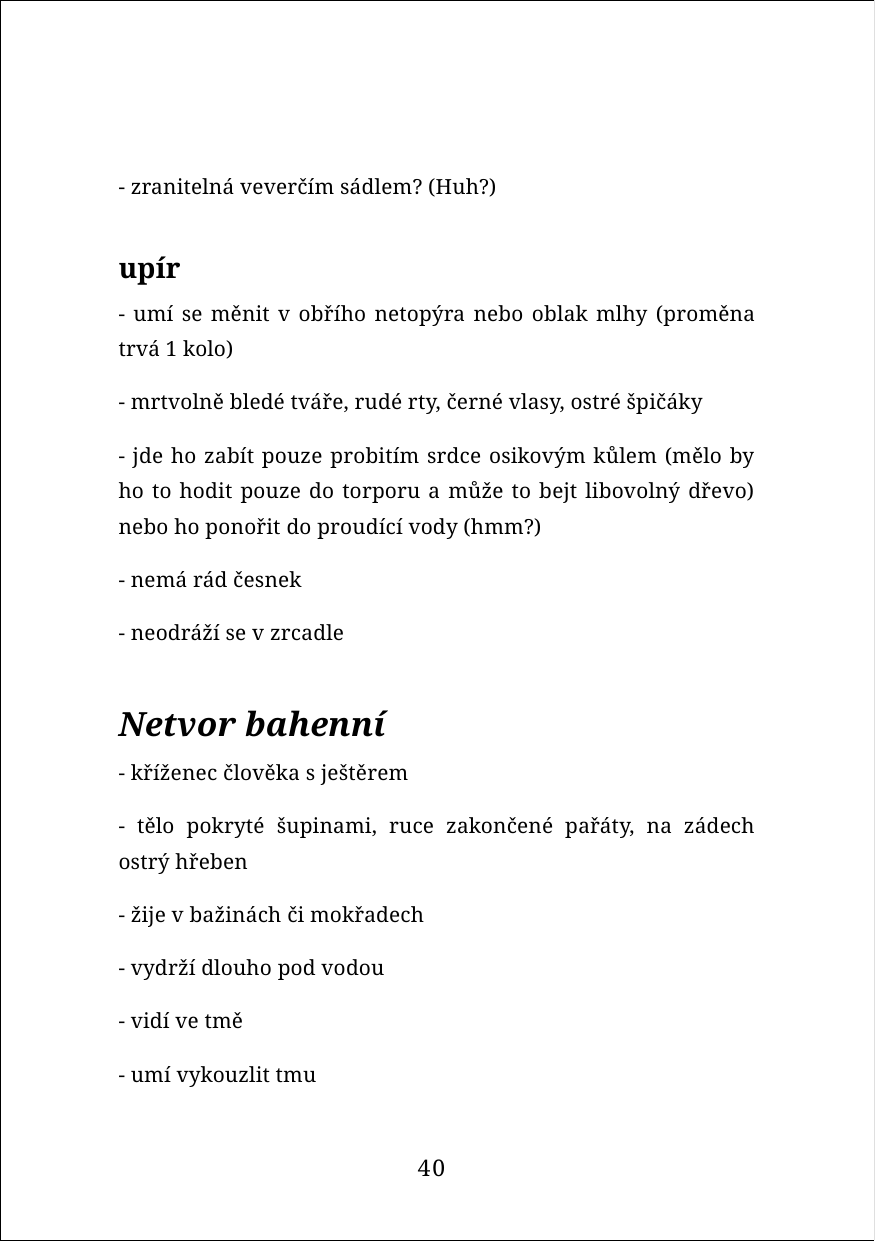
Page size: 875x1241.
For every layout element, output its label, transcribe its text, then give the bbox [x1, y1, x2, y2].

text - neodráží se v zrcadle [118, 618, 756, 647]
text - žije v bažinách či mokřadech [118, 900, 756, 929]
text - umí vykouzlit tmu [118, 1060, 756, 1088]
text - jde ho zabít pouze probitím srdce osikovým kůlem (mělo by ho to hodit pouze do torporu a může to bejt libovolný dřevo) nebo ho ponořit do proudící vody (hmm?) [118, 441, 756, 540]
text - nemá rád česnek [118, 565, 756, 593]
text - vidí ve tmě [118, 1007, 756, 1035]
text - mrtvolně bledé tváře, rudé rty, černé vlasy, ostré špičáky [118, 387, 756, 416]
subtitle upír [118, 249, 756, 287]
text - tělo pokryté šupinami, ruce zakončené pařáty, na zádech ostrý hřeben [118, 811, 756, 875]
text - umí se měnit v obřího netopýra nebo oblak mlhy (proměna trvá 1 kolo) [118, 299, 756, 363]
subtitle Netvor bahenní [118, 701, 756, 746]
text - kříženec člověka s ještěrem [118, 758, 756, 787]
text - vydrží dlouho pod vodou [118, 953, 756, 982]
text - zranitelná veverčím sádlem? (Huh?) [118, 172, 756, 200]
